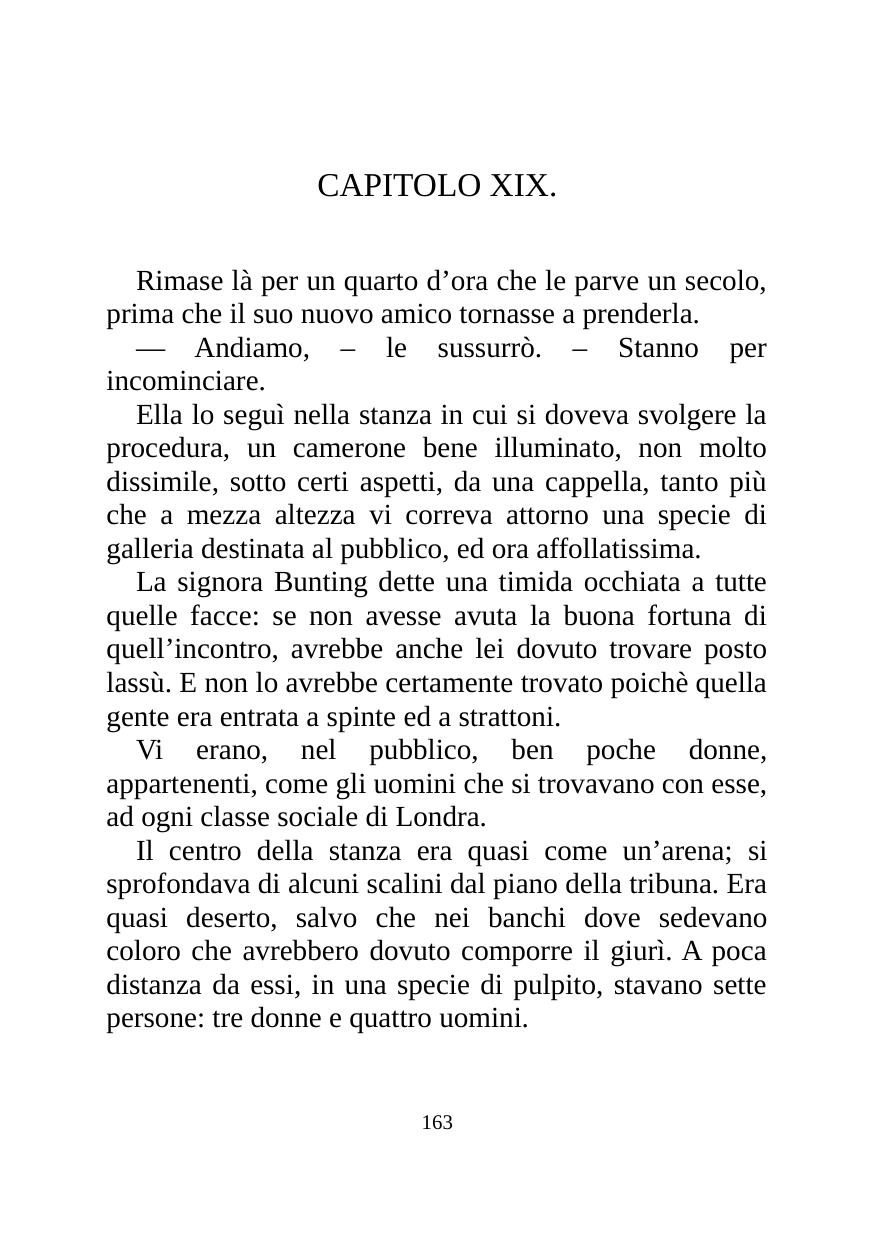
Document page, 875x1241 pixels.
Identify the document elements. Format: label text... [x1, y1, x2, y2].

text Rimase là per un quarto d’ora che le parve un secolo, prima che il suo nuovo amico tornasse a prenderla. [106, 263, 768, 330]
text — Andiamo, – le sussurrò. – Stanno per incominciare. [106, 330, 768, 397]
text Vi erano, nel pubblico, ben poche donne, appartenenti, come gli uomini che si trovavano con esse, ad ogni classe sociale di Londra. [106, 732, 768, 833]
text Il centro della stanza era quasi come un’arena; si sprofondava di alcuni scalini dal piano della tribuna. Era quasi deserto, salvo che nei banchi dove sedevano coloro che avrebbero dovuto comporre il giurì. A poca distanza da essi, in una specie di pulpito, stavano sette persone: tre donne e quattro uomini. [106, 833, 768, 1034]
text Ella lo seguì nella stanza in cui si doveva svolgere la procedura, un camerone bene illuminato, non molto dissimile, sotto certi aspetti, da una cappella, tanto più che a mezza altezza vi correva attorno una specie di galleria destinata al pubblico, ed ora affollatissima. [106, 397, 768, 564]
subtitle CAPITOLO XIX. [106, 165, 768, 204]
text La signora Bunting dette una timida occhiata a tutte quelle facce: se non avesse avuta la buona fortuna di quell’incontro, avrebbe anche lei dovuto trovare posto lassù. E non lo avrebbe certamente trovato poichè quella gente era entrata a spinte ed a strattoni. [106, 564, 768, 732]
